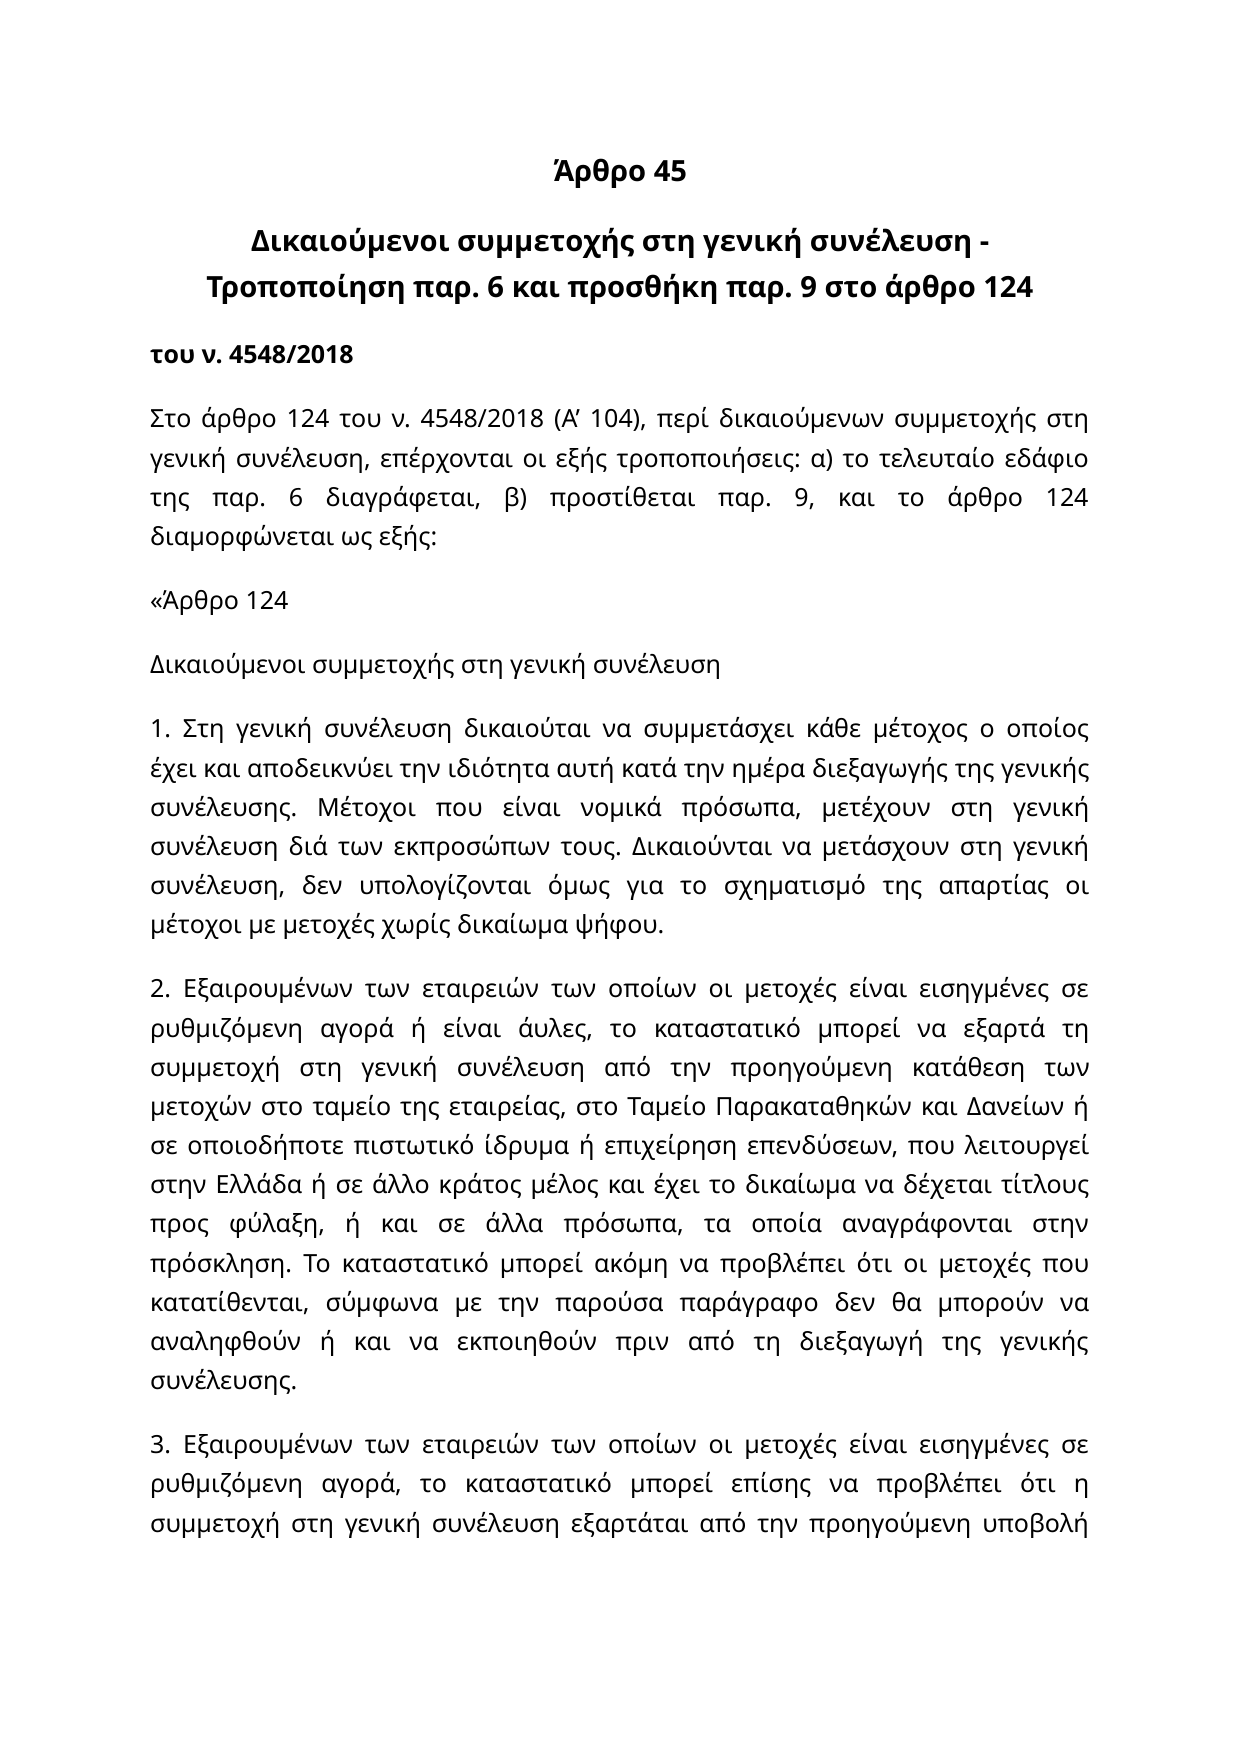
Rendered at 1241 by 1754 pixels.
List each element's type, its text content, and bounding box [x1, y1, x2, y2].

text «Άρθρο 124 [150, 583, 1090, 617]
text 1. Στη γενική συνέλευση δικαιούται να συμμετάσχει κάθε μέτοχος o οποίος έχει και αποδεικνύει την ιδιότητα αυτή κατά την ημέρα διεξαγωγής της γενικής συνέλευσης. Μέτοχοι που είναι νομικά πρόσωπα, μετέχουν στη γενική συνέλευση διά των εκπροσώπων τους. Δικαιούνται να μετάσχουν στη γενική συνέλευση, δεν υπολογίζονται όμως για το σχηματισμό της απαρτίας οι μέτοχοι με μετοχές χωρίς δικαίωμα ψήφου. [150, 711, 1090, 941]
text 2. Εξαιρουμένων των εταιρειών των οποίων οι μετοχές είναι εισηγμένες σε ρυθμιζόμενη αγορά ή είναι άυλες, το καταστατικό μπορεί να εξαρτά τη συμμετοχή στη γενική συνέλευση από την προηγούμενη κατάθεση των μετοχών στο ταμείο της εταιρείας, στο Ταμείο Παρακαταθηκών και Δανείων ή σε οποιοδήποτε πιστωτικό ίδρυμα ή επιχείρηση επενδύσεων, που λειτουργεί στην Ελλάδα ή σε άλλο κράτος μέλος και έχει το δικαίωμα να δέχεται τίτλους προς φύλαξη, ή και σε άλλα πρόσωπα, τα οποία αναγράφονται στην πρόσκληση. Το καταστατικό μπορεί ακόμη να προβλέπει ότι οι μετοχές που κατατίθενται, σύμφωνα με την παρούσα παράγραφο δεν θα μπορούν να αναληφθούν ή και να εκποιηθούν πριν από τη διεξαγωγή της γενικής συνέλευσης. [150, 971, 1090, 1397]
subtitle Δικαιούμενοι συμμετοχής στη γενική συνέλευση - Τροποποίηση παρ. 6 και προσθήκη παρ. 9 στο άρθρο 124 [150, 221, 1090, 306]
subtitle Άρθρο 45 [150, 150, 1090, 190]
text 3. Εξαιρουμένων των εταιρειών των οποίων οι μετοχές είναι εισηγμένες σε ρυθμιζόμενη αγορά, το καταστατικό μπορεί επίσης να προβλέπει ότι η συμμετοχή στη γενική συνέλευση εξαρτάται από την προηγούμενη υποβολή [150, 1427, 1090, 1539]
text Στο άρθρο 124 του ν. 4548/2018 (Α’ 104), περί δικαιούμενων συμμετοχής στη γενική συνέλευση, επέρχονται οι εξής τροποποιήσεις: α) το τελευταίο εδάφιο της παρ. 6 διαγράφεται, β) προστίθεται παρ. 9, και το άρθρο 124 διαμορφώνεται ως εξής: [150, 401, 1090, 553]
text Δικαιούμενοι συμμετοχής στη γενική συνέλευση [150, 647, 1090, 681]
text του ν. 4548/2018 [150, 337, 1090, 371]
